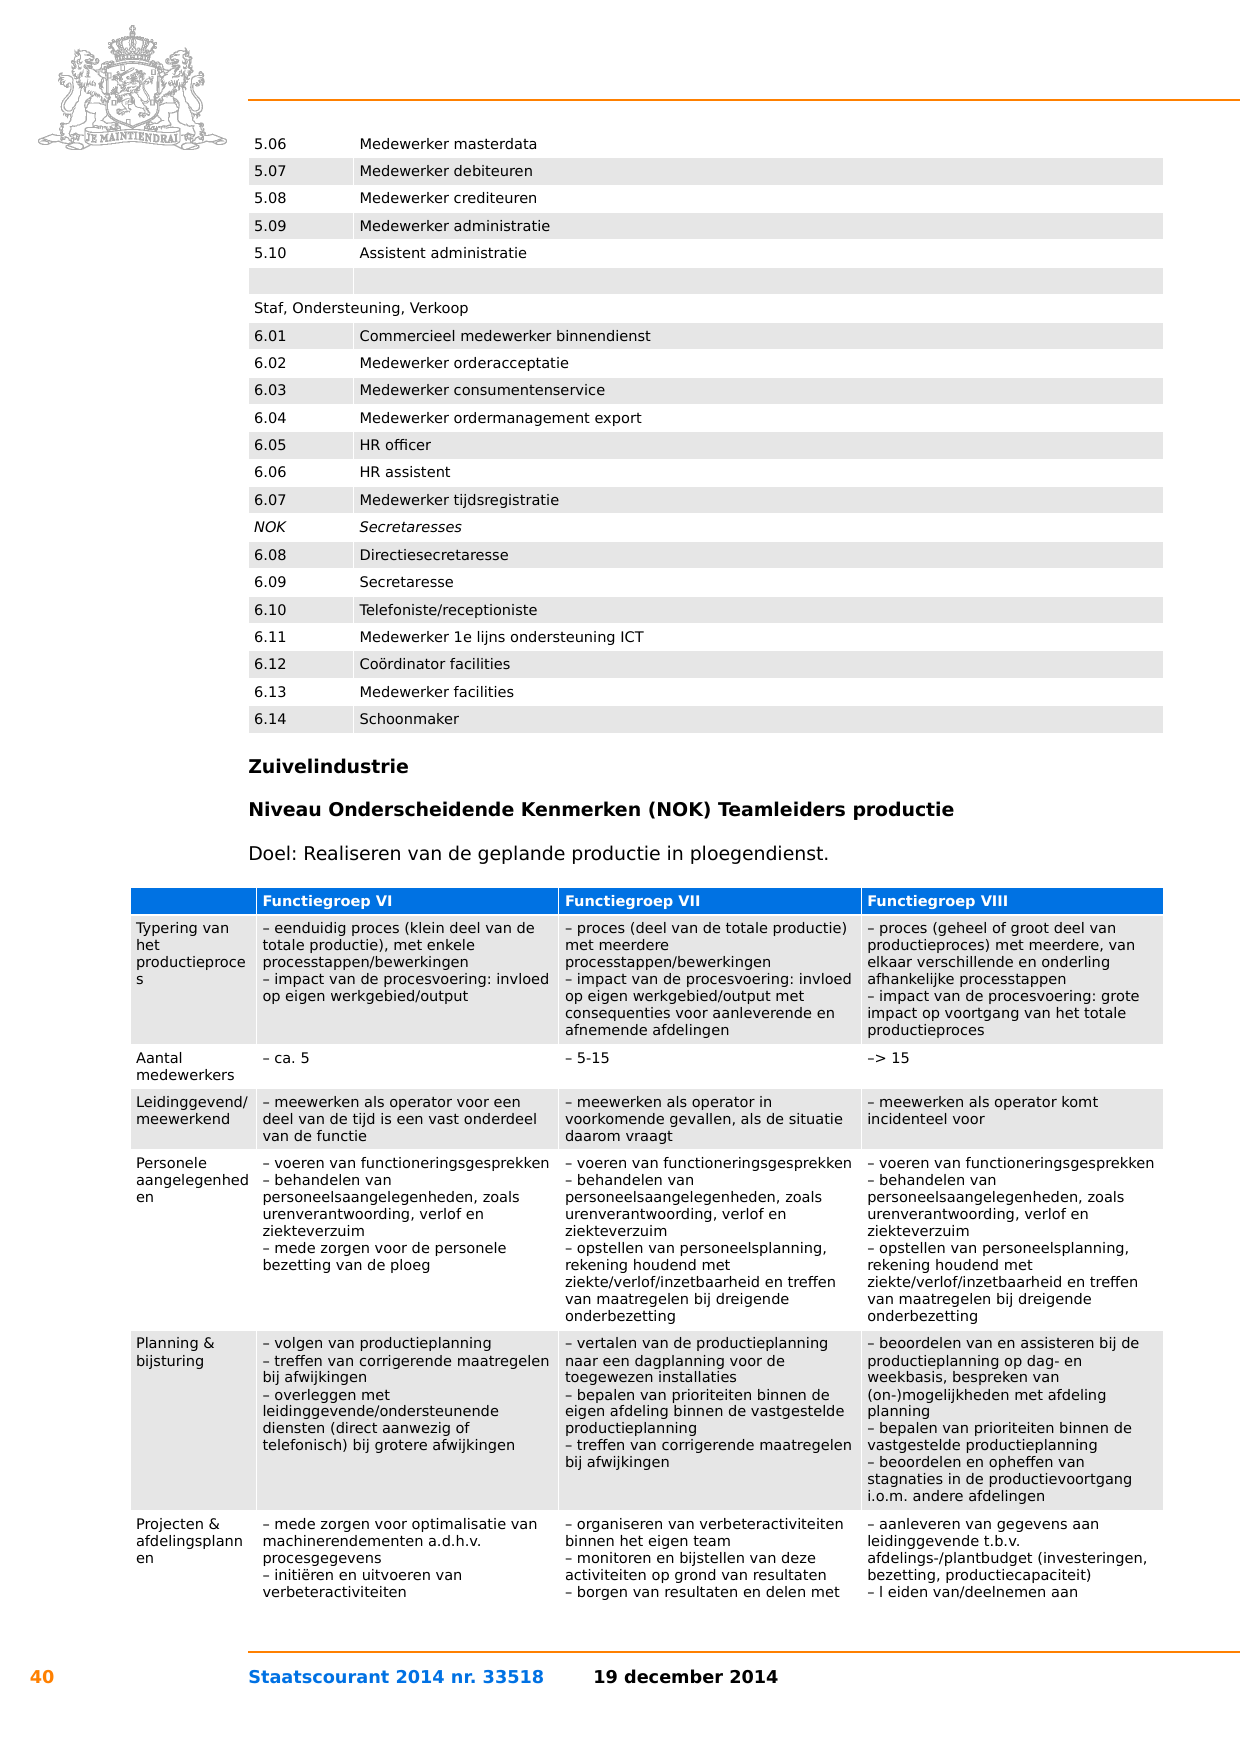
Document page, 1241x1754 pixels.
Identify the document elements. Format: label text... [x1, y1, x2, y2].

table_cell Commercieel medewerker binnendienst [354, 323, 1163, 349]
table_cell Medewerker administratie [354, 213, 1163, 239]
table_cell – vertalen van de productieplanning naar een dagplanning voor de toegewezen installaties – bepalen van prioriteiten binnen de eigen afdeling binnen de vastgestelde productieplanning – treffen van corrigerende maatregelen bij afwijkingen [559, 1331, 861, 1510]
table_cell 5.09 [249, 213, 353, 239]
table_cell 6.11 [249, 624, 353, 650]
table_cell Schoonmaker [354, 706, 1163, 733]
table_cell – volgen van productieplanning – treffen van corrigerende maatregelen bij afwijkingen – overleggen met leidinggevende/ondersteunende diensten (direct aanwezig of telefonisch) bij grotere afwijkingen [257, 1331, 558, 1510]
table_cell – meewerken als operator komt incidenteel voor [862, 1089, 1163, 1149]
table_cell 5.06 [249, 131, 353, 157]
table_cell Medewerker consumentenservice [354, 378, 1163, 404]
table_cell Aantal medewerkers [131, 1045, 256, 1088]
table_cell Secretaresses [354, 515, 1163, 541]
table_cell – beoordelen van en assisteren bij de productieplanning op dag- en weekbasis, bespreken van (on-)mogelijkheden met afdeling planning – bepalen van prioriteiten binnen de vastgestelde productieplanning – beoordelen en opheffen van stagnaties in de productievoortgang i.o.m. andere afdelingen [862, 1331, 1163, 1510]
table_cell 6.12 [249, 651, 353, 678]
table_cell 5.10 [249, 241, 353, 267]
table_cell 6.03 [249, 378, 353, 404]
table_cell 6.07 [249, 487, 353, 513]
table_header Functiegroep VIII [862, 888, 1163, 914]
table_cell Medewerker orderacceptatie [354, 350, 1163, 376]
text Doel: Realiseren van de geplande productie in ploegendienst. [248, 843, 1163, 865]
table_cell – aanleveren van gegevens aan leidinggevende t.b.v. afdelings-/plantbudget (investeringen, bezetting, productiecapaciteit) – l eiden van/deelnemen aan [862, 1511, 1163, 1605]
table_cell Staf, Ondersteuning, Verkoop [249, 295, 1163, 322]
table_header Functiegroep VI [257, 888, 558, 914]
table_cell [249, 268, 353, 294]
table_cell 6.14 [249, 706, 353, 733]
table_cell –> 15 [862, 1045, 1163, 1088]
table_cell Coördinator facilities [354, 651, 1163, 678]
table_cell Medewerker tijdsregistratie [354, 487, 1163, 513]
table_cell 5.08 [249, 186, 353, 212]
table_cell Medewerker ordermanagement export [354, 405, 1163, 431]
table_cell Typering van het productieproces [131, 916, 256, 1044]
table_cell – meewerken als operator voor een deel van de tijd is een vast onderdeel van de functie [257, 1089, 558, 1149]
table_cell 6.10 [249, 597, 353, 623]
table_cell Telefoniste/receptioniste [354, 597, 1163, 623]
table_cell 6.06 [249, 460, 353, 486]
table_cell 6.02 [249, 350, 353, 376]
table_cell – proces (deel van de totale productie) met meerdere processtappen/bewerkingen – impact van de procesvoering: invloed op eigen werkgebied/output met consequenties voor aanleverende en afnemende afdelingen [559, 916, 861, 1044]
table_cell Medewerker facilities [354, 679, 1163, 705]
table_cell Assistent administratie [354, 241, 1163, 267]
table_cell Directiesecretaresse [354, 542, 1163, 568]
table_cell Planning & bijsturing [131, 1331, 256, 1510]
subtitle Zuivelindustrie [248, 756, 1163, 777]
table_cell – eenduidig proces (klein deel van de totale productie), met enkele processtappen/bewerkingen – impact van de procesvoering: invloed op eigen werkgebied/output [257, 916, 558, 1044]
table_cell – organiseren van verbeteractiviteiten binnen het eigen team – monitoren en bijstellen van deze activiteiten op grond van resultaten – borgen van resultaten en delen met [559, 1511, 861, 1605]
table_cell 6.05 [249, 432, 353, 459]
table_header [131, 888, 256, 914]
table_cell 6.08 [249, 542, 353, 568]
table_cell 6.09 [249, 569, 353, 596]
table_cell – proces (geheel of groot deel van productieproces) met meerdere, van elkaar verschillende en onderling afhankelijke processtappen – impact van de procesvoering: grote impact op voortgang van het totale productieproces [862, 916, 1163, 1044]
table_cell – mede zorgen voor optimalisatie van machinerendementen a.d.h.v. procesgegevens – initiëren en uitvoeren van verbeteractiviteiten [257, 1511, 558, 1605]
table_cell Medewerker debiteuren [354, 158, 1163, 185]
table_cell Medewerker 1e lijns ondersteuning ICT [354, 624, 1163, 650]
table_cell Medewerker masterdata [354, 131, 1163, 157]
picture [38, 25, 227, 150]
table_cell – 5-15 [559, 1045, 861, 1088]
table_cell HR officer [354, 432, 1163, 459]
table_cell 5.07 [249, 158, 353, 185]
table_cell NOK [249, 515, 353, 541]
table_cell – voeren van functioneringsgesprekken – behandelen van personeelsaangelegenheden, zoals urenverantwoording, verlof en ziekteverzuim – mede zorgen voor de personele bezetting van de ploeg [257, 1151, 558, 1330]
table_cell 6.13 [249, 679, 353, 705]
table_cell HR assistent [354, 460, 1163, 486]
table_cell Personele aangelegenheden [131, 1151, 256, 1330]
table_cell – ca. 5 [257, 1045, 558, 1088]
table_cell Projecten & afdelingsplannen [131, 1511, 256, 1605]
table_cell Leidinggevend/ meewerkend [131, 1089, 256, 1149]
table_cell [354, 268, 1163, 294]
table_cell Medewerker crediteuren [354, 186, 1163, 212]
table_cell 6.04 [249, 405, 353, 431]
table_cell 6.01 [249, 323, 353, 349]
table_cell – voeren van functioneringsgesprekken – behandelen van personeelsaangelegenheden, zoals urenverantwoording, verlof en ziekteverzuim – opstellen van personeelsplanning, rekening houdend met ziekte/verlof/inzetbaarheid en treffen van maatregelen bij dreigende onderbezetting [559, 1151, 861, 1330]
table_header Functiegroep VII [559, 888, 861, 914]
table_cell Secretaresse [354, 569, 1163, 596]
subtitle Niveau Onderscheidende Kenmerken (NOK) Teamleiders productie [248, 799, 1163, 821]
table_cell – voeren van functioneringsgesprekken – behandelen van personeelsaangelegenheden, zoals urenverantwoording, verlof en ziekteverzuim – opstellen van personeelsplanning, rekening houdend met ziekte/verlof/inzetbaarheid en treffen van maatregelen bij dreigende onderbezetting [862, 1151, 1163, 1330]
table_cell – meewerken als operator in voorkomende gevallen, als de situatie daarom vraagt [559, 1089, 861, 1149]
